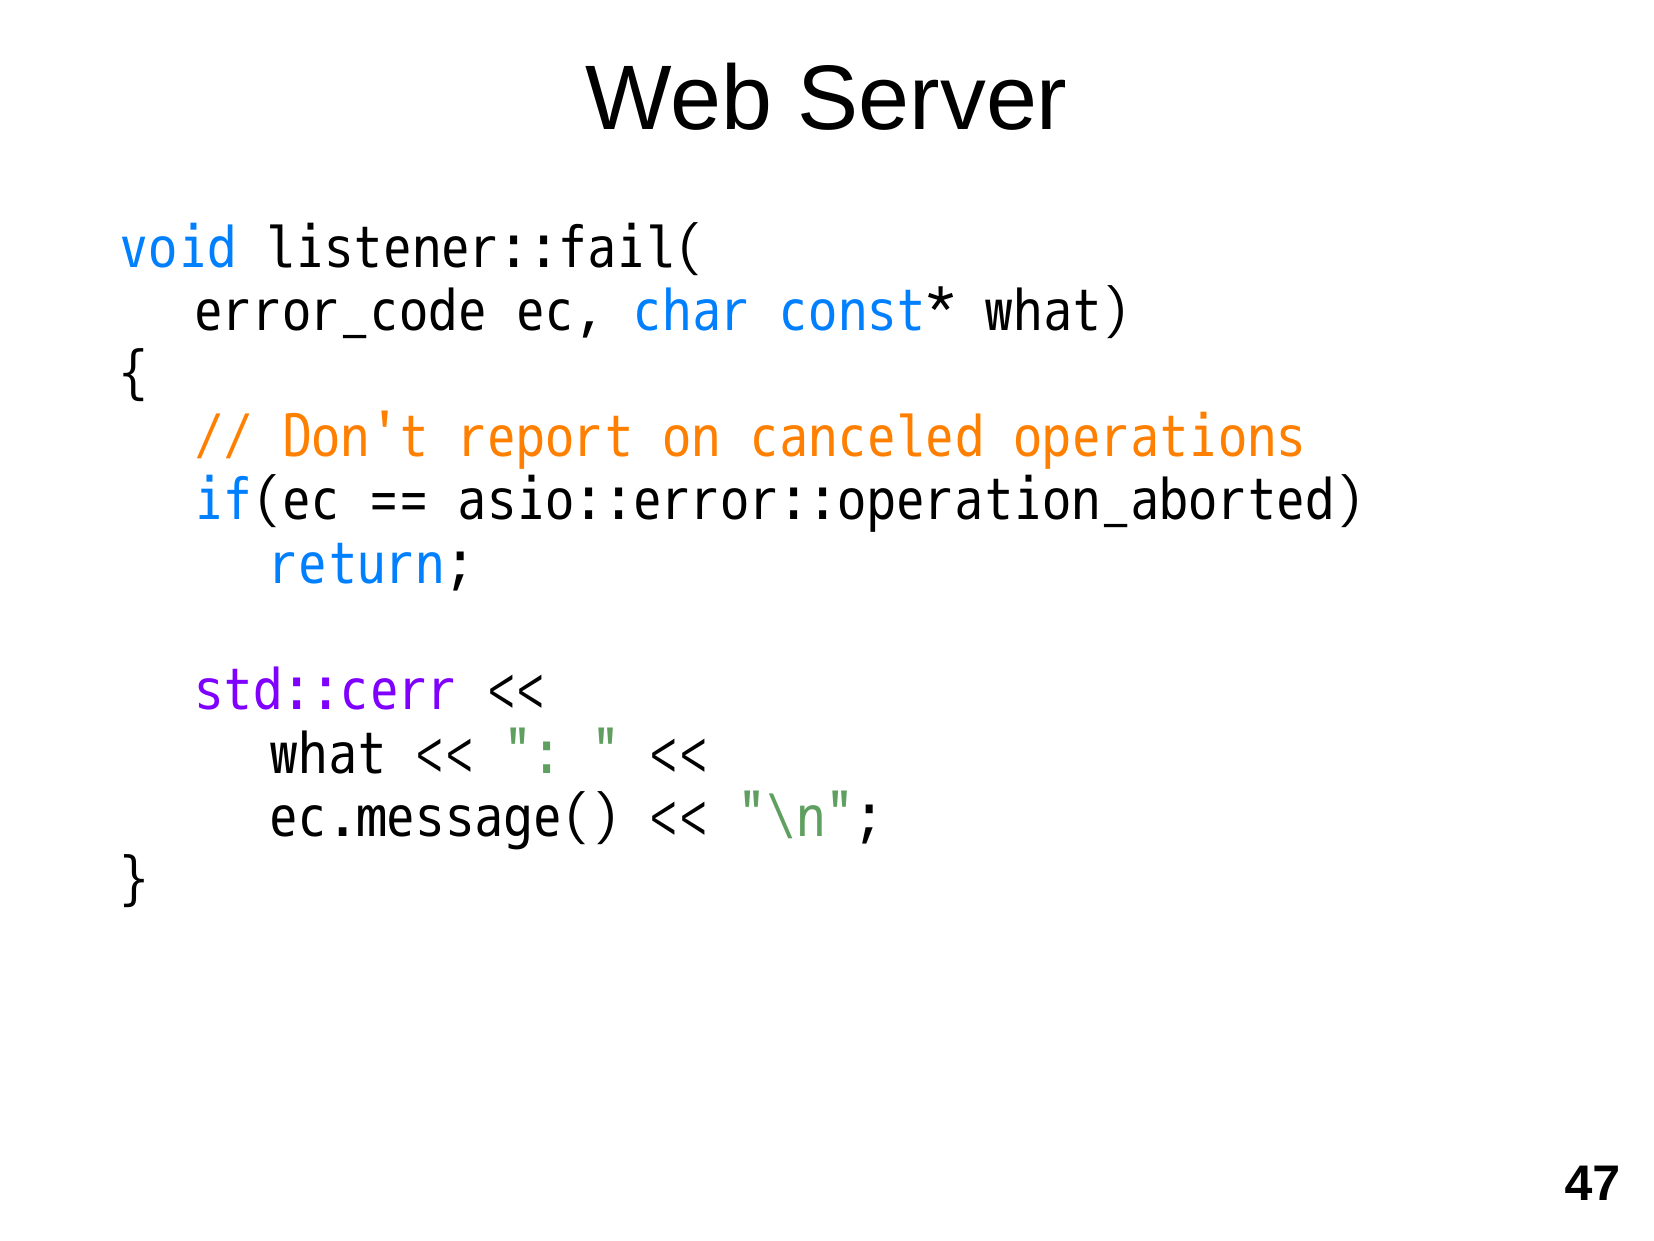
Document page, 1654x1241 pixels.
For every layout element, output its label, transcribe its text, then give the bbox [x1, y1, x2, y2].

text_box void listener::fail( error_code ec, char const* what) { // Don't report on canceled operations if(ec == asio::error::operation_aborted) return; std::cerr << what << ": " << ec.message() << "\n"; } [104, 210, 1575, 918]
title Web Server [82, 15, 1571, 181]
